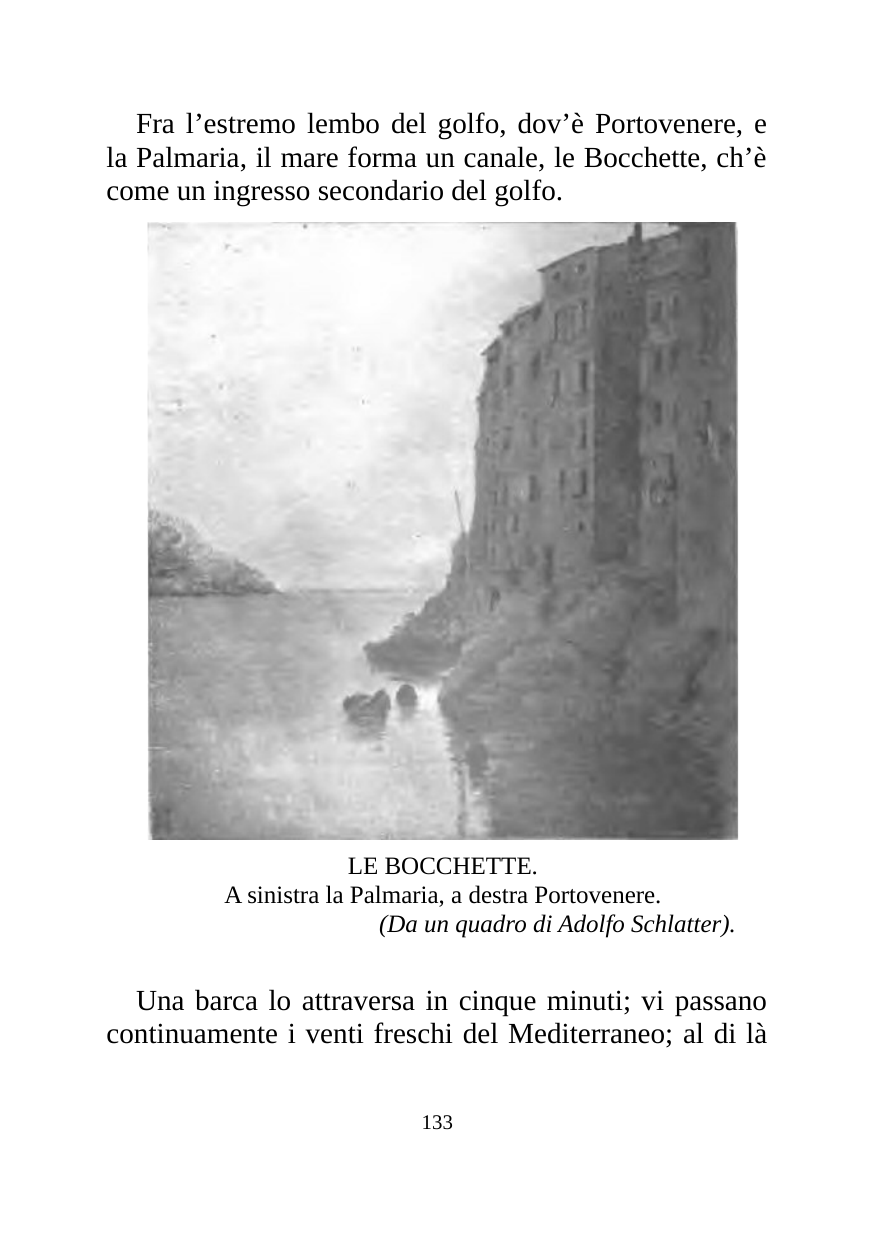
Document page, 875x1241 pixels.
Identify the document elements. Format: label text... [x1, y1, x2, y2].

text Fra l’estremo lembo del golfo, dov’è Portovenere, e la Palmaria, il mare forma un canale, le Bocchette, ch’è come un ingresso secondario del golfo. [106, 106, 768, 207]
text A sinistra la Palmaria, a destra Portovenere. [148, 880, 738, 909]
text Una barca lo attraversa in cinque minuti; vi passano continuamente i venti freschi del Mediterraneo; al di là [106, 983, 768, 1050]
text (Da un quadro di Adolfo Schlatter). [148, 909, 738, 938]
text LE BOCCHETTE. [148, 840, 738, 880]
picture [147, 222, 739, 840]
